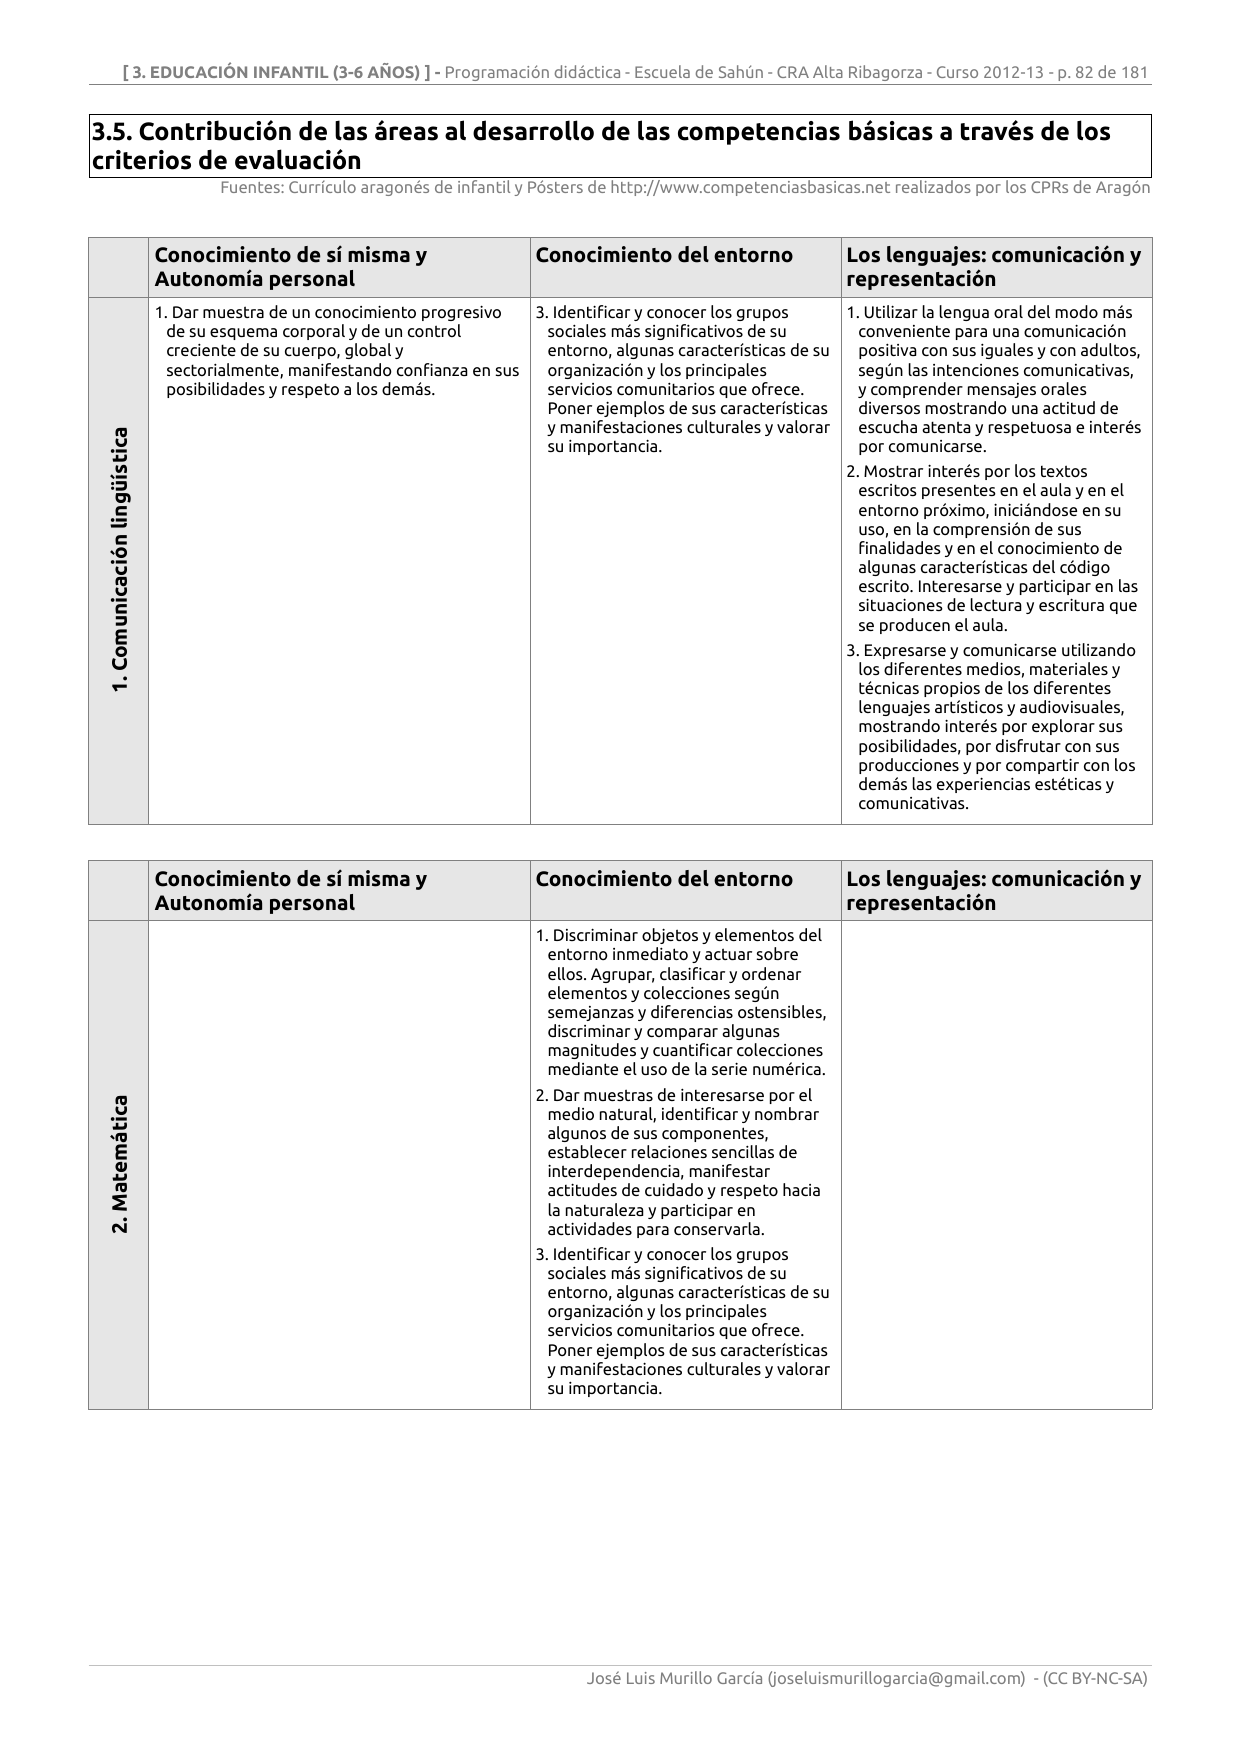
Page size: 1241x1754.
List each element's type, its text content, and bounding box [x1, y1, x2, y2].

table_header Conocimiento del entorno [531, 861, 841, 920]
table_cell 2. Matemática [89, 921, 148, 1409]
table_cell [842, 921, 1152, 1409]
table_cell 1. Discriminar objetos y elementos del entorno inmediato y actuar sobre ellos. Agrupar, clasificar y ordenar elementos y colecciones según semejanzas y diferencias ostensibles, discriminar y comparar algunas magnitudes y cuantificar colecciones mediante el uso de la serie numérica. 2. Dar muestras de interesarse por el medio natural, identificar y nombrar algunos de sus componentes, establecer relaciones sencillas de interdependencia, manifestar actitudes de cuidado y respeto hacia la naturaleza y participar en actividades para conservarla. 3. Identificar y conocer los grupos sociales más significativos de su entorno, algunas características de su organización y los principales servicios comunitarios que ofrece. Poner ejemplos de sus características y manifestaciones culturales y valorar su importancia. [531, 921, 841, 1409]
table_cell [149, 921, 530, 1409]
subtitle 3.5. Contribución de las áreas al desarrollo de las competencias básicas a través de los criterios de evaluación [90, 115, 1151, 177]
table_header Los lenguajes: comunicación y representación [842, 238, 1152, 297]
table_cell 1. Utilizar la lengua oral del modo más conveniente para una comunicación positiva con sus iguales y con adultos, según las intenciones comunicativas, y comprender mensajes orales diversos mostrando una actitud de escucha atenta y respetuosa e interés por comunicarse. 2. Mostrar interés por los textos escritos presentes en el aula y en el entorno próximo, iniciándose en su uso, en la comprensión de sus finalidades y en el conocimiento de algunas características del código escrito. Interesarse y participar en las situaciones de lectura y escritura que se producen el aula. 3. Expresarse y comunicarse utilizando los diferentes medios, materiales y técnicas propios de los diferentes lenguajes artísticos y audiovisuales, mostrando interés por explorar sus posibilidades, por disfrutar con sus producciones y por compartir con los demás las experiencias estéticas y comunicativas. [842, 298, 1152, 824]
table_header Los lenguajes: comunicación y representación [842, 861, 1152, 920]
table_header [89, 238, 148, 297]
table_cell 1. Comunicación lingüística [89, 298, 148, 824]
table_header Conocimiento de sí misma y Autonomía personal [149, 861, 530, 920]
table_cell 1. Dar muestra de un conocimiento progresivo de su esquema corporal y de un control creciente de su cuerpo, global y sectorialmente, manifestando confianza en sus posibilidades y respeto a los demás. [149, 298, 530, 824]
table_header Conocimiento del entorno [531, 238, 841, 297]
table_header [89, 861, 148, 920]
table_header Conocimiento de sí misma y Autonomía personal [149, 238, 530, 297]
list Fuentes: Currículo aragonés de infantil y Pósters de http://www.competenciasbasicas.net realizados por los CPRs de Aragón [163, 178, 1152, 196]
table_cell 3. Identificar y conocer los grupos sociales más significativos de su entorno, algunas características de su organización y los principales servicios comunitarios que ofrece. Poner ejemplos de sus características y manifestaciones culturales y valorar su importancia. [531, 298, 841, 824]
